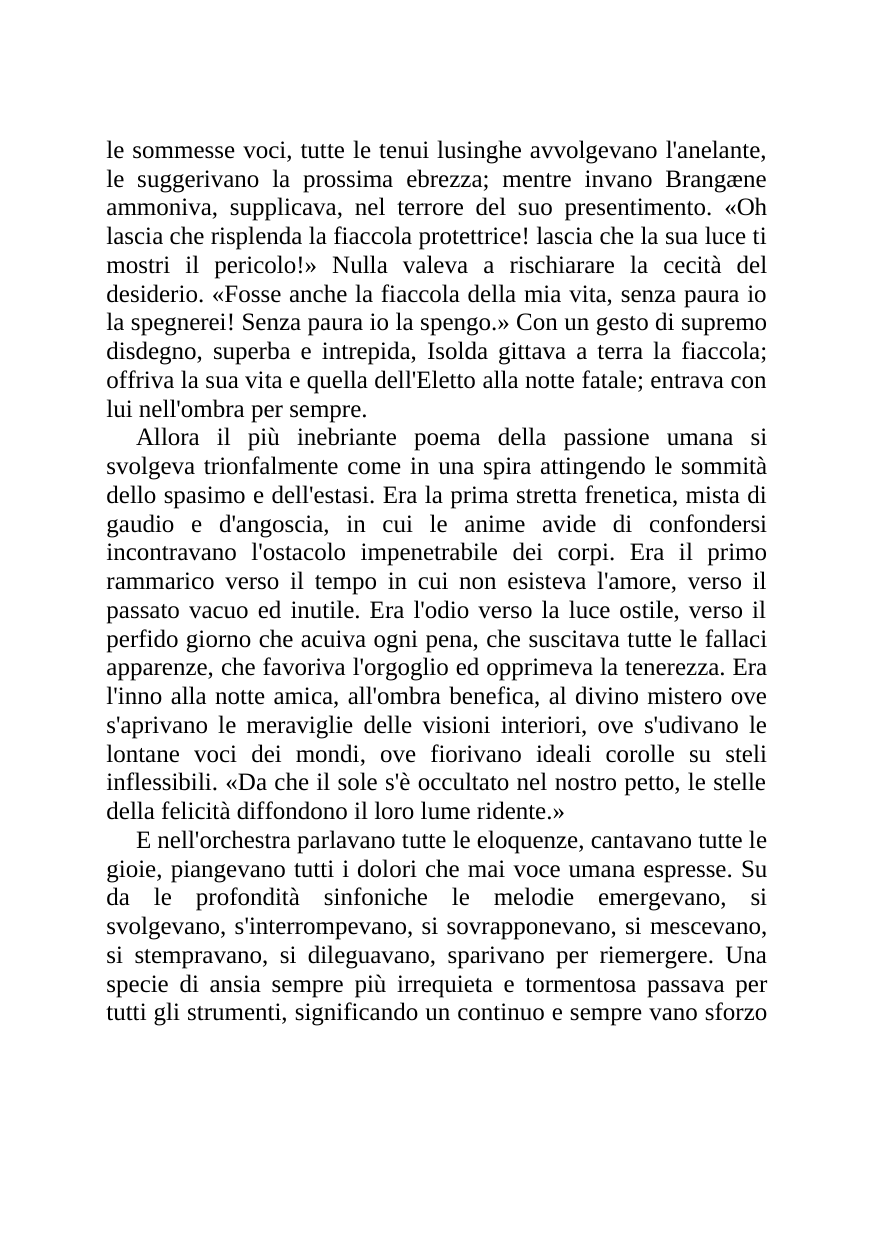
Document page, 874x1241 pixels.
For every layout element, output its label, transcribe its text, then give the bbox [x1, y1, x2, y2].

text Allora il più inebriante poema della passione umana si svolgeva trionfalmente come in una spira attingendo le sommità dello spasimo e dell'estasi. Era la prima stretta frenetica, mista di gaudio e d'angoscia, in cui le anime avide di confondersi incontravano l'ostacolo impenetrabile dei corpi. Era il primo rammarico verso il tempo in cui non esisteva l'amore, verso il passato vacuo ed inutile. Era l'odio verso la luce ostile, verso il perfido giorno che acuiva ogni pena, che suscitava tutte le fallaci apparenze, che favoriva l'orgoglio ed opprimeva la tenerezza. Era l'inno alla notte amica, all'ombra benefica, al divino mistero ove s'aprivano le meraviglie delle visioni interiori, ove s'udivano le lontane voci dei mondi, ove fiorivano ideali corolle su steli inflessibili. «Da che il sole s'è occultato nel nostro petto, le stelle della felicità diffondono il loro lume ridente.» [106, 422, 768, 825]
text le sommesse voci, tutte le tenui lusinghe avvolgevano l'anelante, le suggerivano la prossima ebrezza; mentre invano Brangæne ammoniva, supplicava, nel terrore del suo presentimento. «Oh lascia che risplenda la fiaccola protettrice! lascia che la sua luce ti mostri il pericolo!» Nulla valeva a rischiarare la cecità del desiderio. «Fosse anche la fiaccola della mia vita, senza paura io la spegnerei! Senza paura io la spengo.» Con un gesto di supremo disdegno, superba e intrepida, Isolda gittava a terra la fiaccola; offriva la sua vita e quella dell'Eletto alla notte fatale; entrava con lui nell'ombra per sempre. [106, 135, 768, 422]
text E nell'orchestra parlavano tutte le eloquenze, cantavano tutte le gioie, piangevano tutti i dolori che mai voce umana espresse. Su da le profondità sinfoniche le melodie emergevano, si svolgevano, s'interrompevano, si sovrapponevano, si mescevano, si stempravano, si dileguavano, sparivano per riemergere. Una specie di ansia sempre più irrequieta e tormentosa passava per tutti gli strumenti, significando un continuo e sempre vano sforzo [106, 825, 768, 1026]
